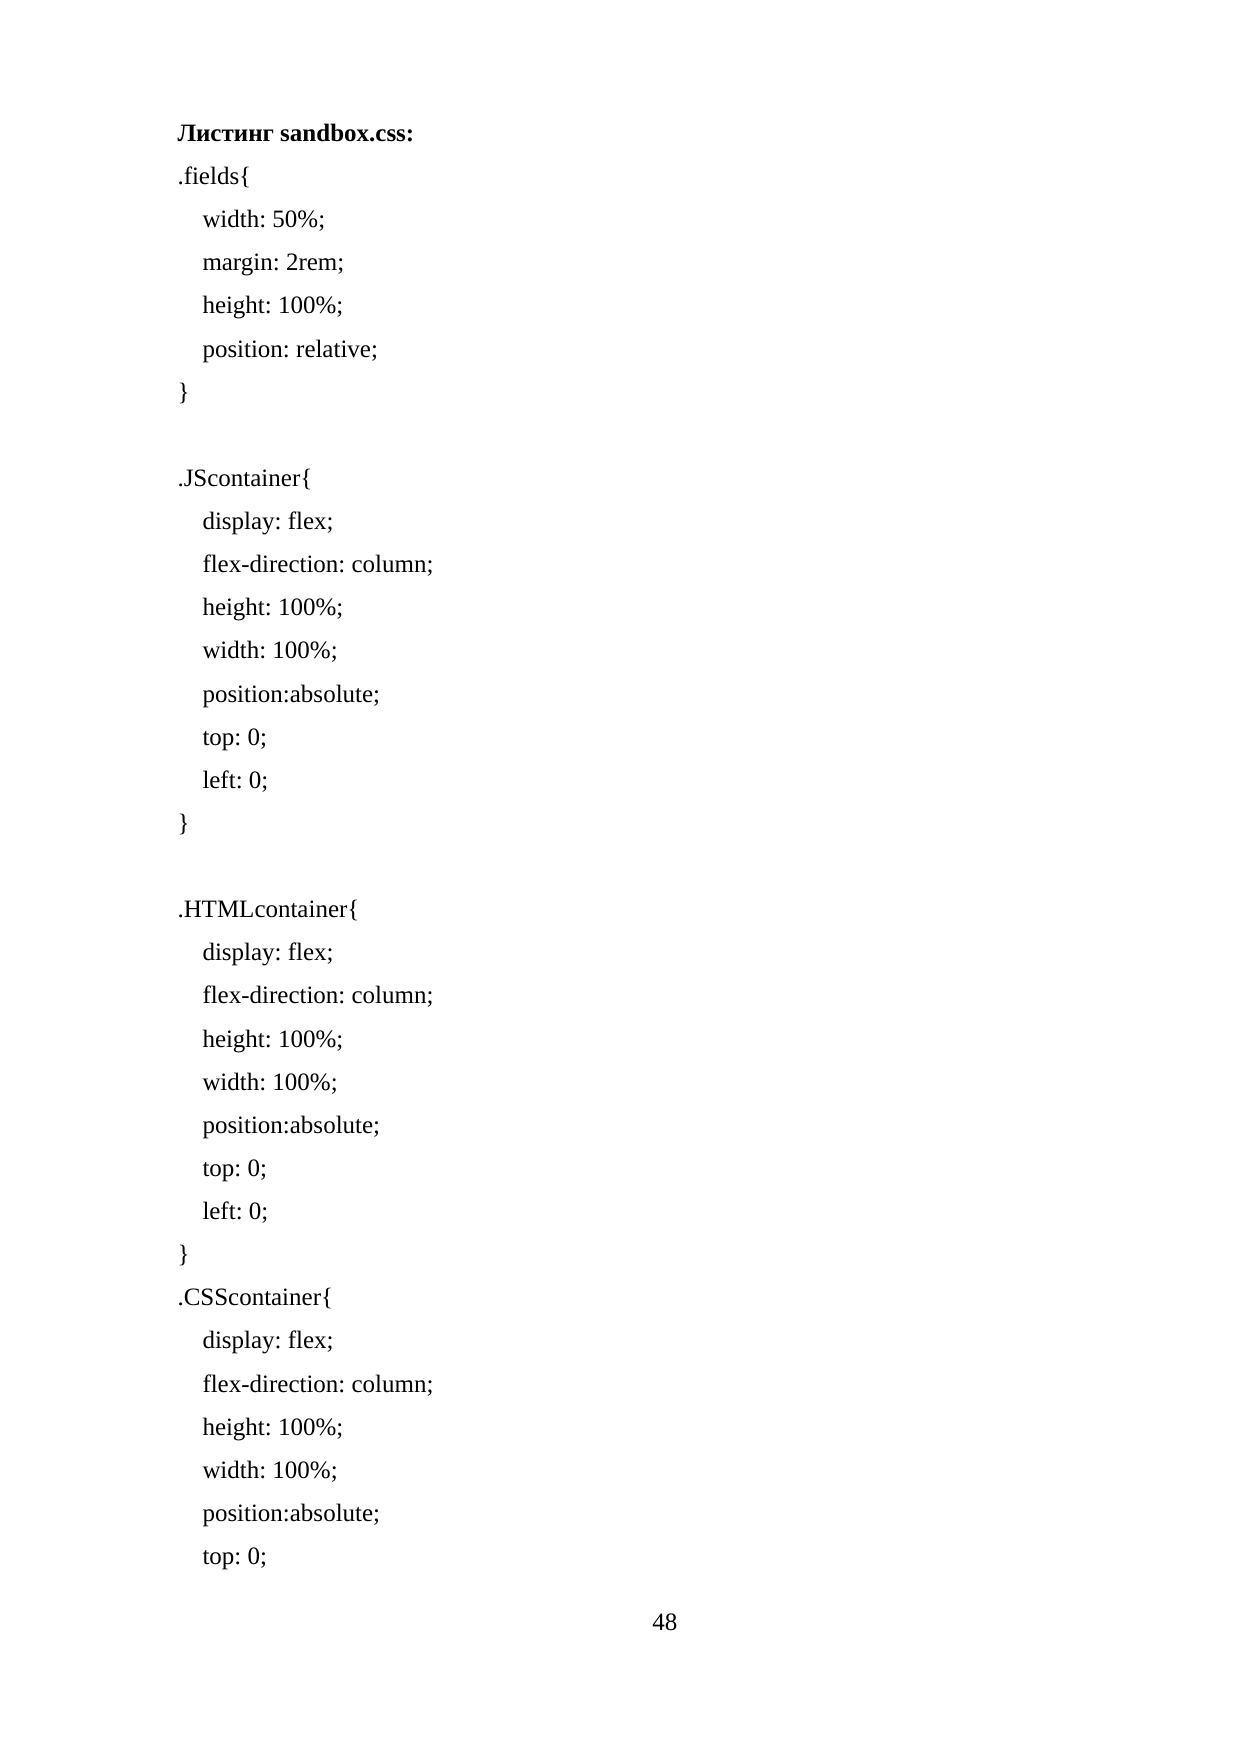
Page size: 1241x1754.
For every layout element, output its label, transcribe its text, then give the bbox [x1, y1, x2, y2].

text position:absolute; [177, 679, 1152, 707]
text display: flex; [177, 506, 1152, 535]
text Листинг sandbox.css: [177, 118, 1152, 147]
text flex-direction: column; [177, 981, 1152, 1009]
text top: 0; [177, 1153, 1152, 1182]
text display: flex; [177, 1326, 1152, 1354]
text position:absolute; [177, 1498, 1152, 1527]
text flex-direction: column; [177, 549, 1152, 578]
text } [177, 1239, 1152, 1268]
text top: 0; [177, 1541, 1152, 1570]
text height: 100%; [177, 592, 1152, 621]
text position:absolute; [177, 1110, 1152, 1139]
text .fields{ [177, 161, 1152, 190]
text top: 0; [177, 722, 1152, 751]
text .HTMLcontainer{ [177, 894, 1152, 923]
text left: 0; [177, 765, 1152, 794]
text height: 100%; [177, 291, 1152, 319]
text } [177, 808, 1152, 837]
text width: 100%; [177, 1455, 1152, 1484]
text width: 50%; [177, 204, 1152, 233]
text } [177, 377, 1152, 406]
text flex-direction: column; [177, 1369, 1152, 1397]
text height: 100%; [177, 1024, 1152, 1052]
text left: 0; [177, 1196, 1152, 1225]
text height: 100%; [177, 1412, 1152, 1441]
text position: relative; [177, 334, 1152, 362]
text display: flex; [177, 937, 1152, 966]
text .JScontainer{ [177, 463, 1152, 492]
text width: 100%; [177, 636, 1152, 664]
text .CSScontainer{ [177, 1282, 1152, 1311]
text width: 100%; [177, 1067, 1152, 1096]
text margin: 2rem; [177, 247, 1152, 276]
